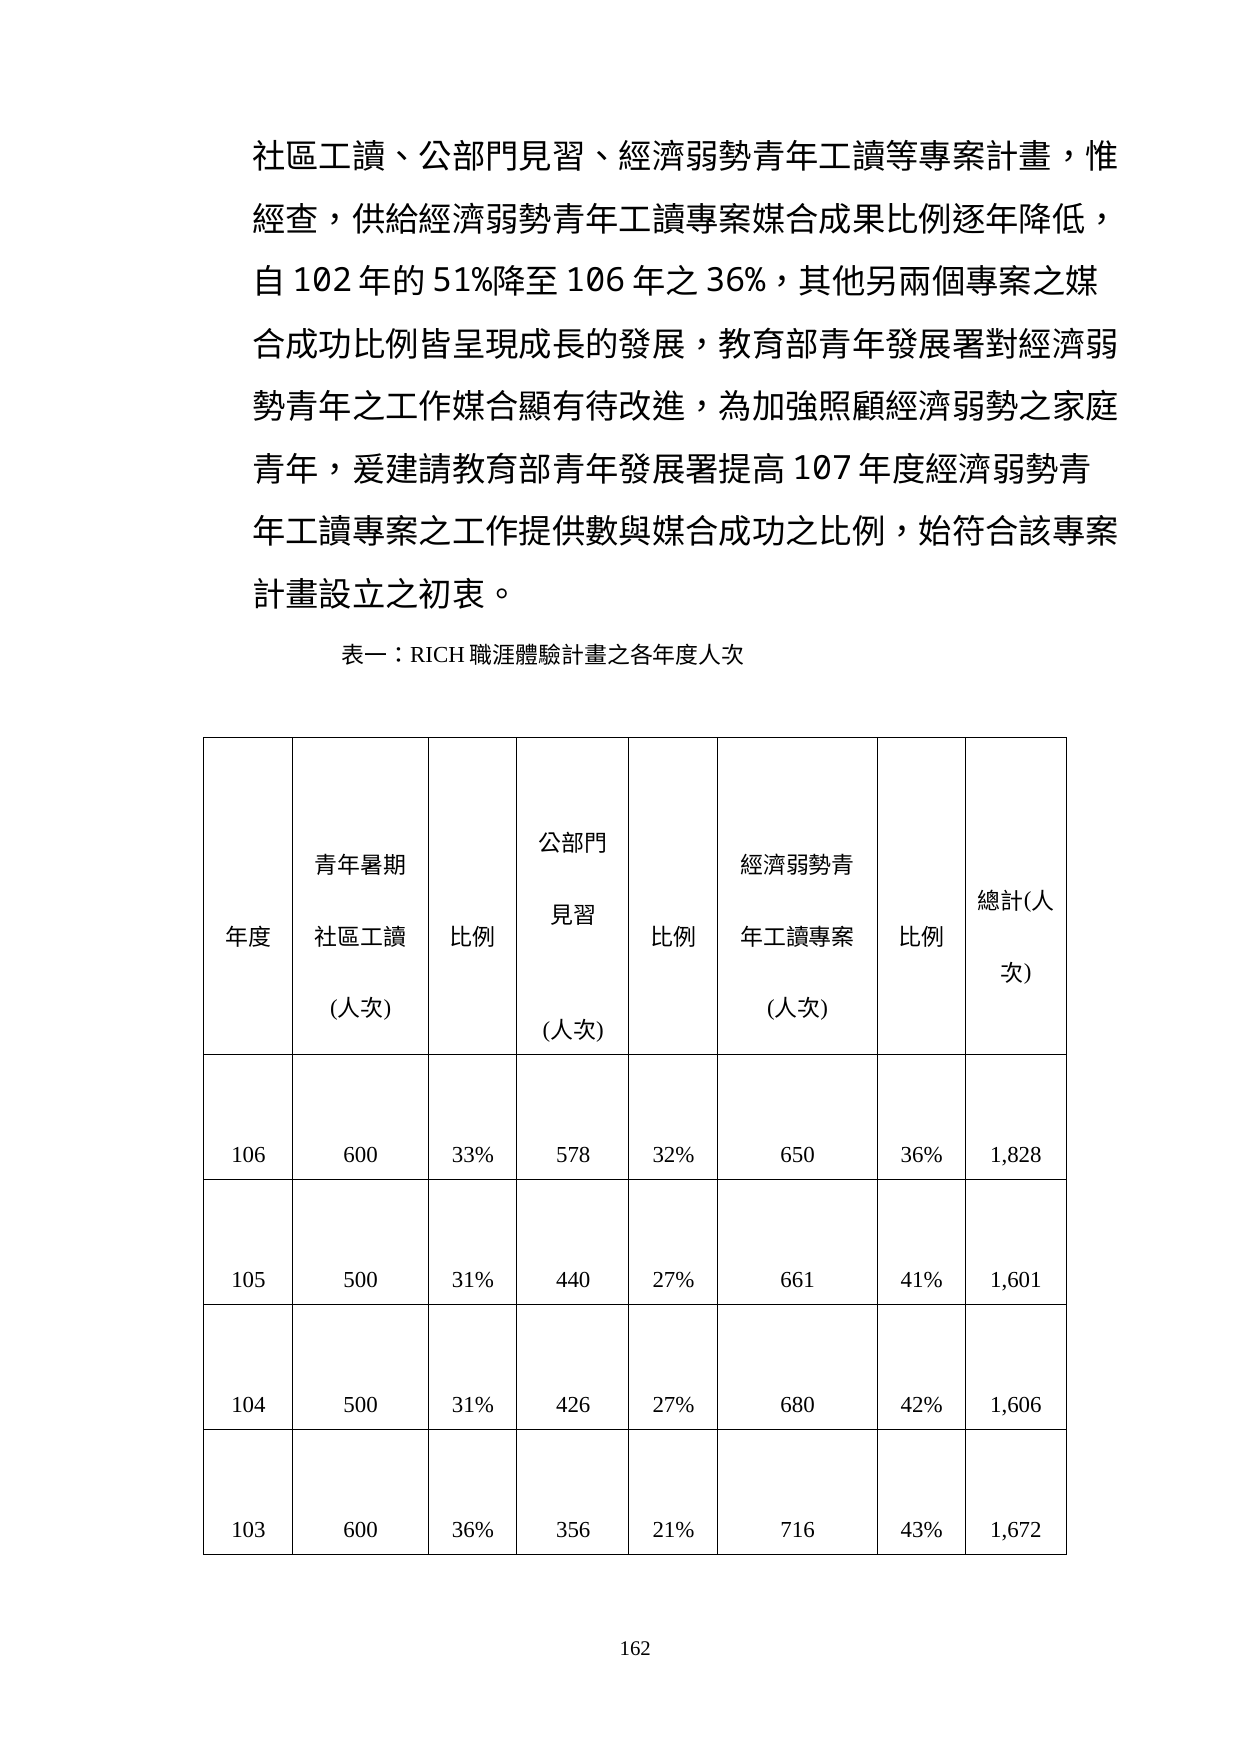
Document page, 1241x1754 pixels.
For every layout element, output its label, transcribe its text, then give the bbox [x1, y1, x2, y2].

table_cell 32% [629, 1055, 717, 1178]
table_cell 680 [718, 1305, 877, 1428]
table_cell 578 [517, 1055, 628, 1178]
table_cell 661 [718, 1180, 877, 1303]
table_cell 1,606 [966, 1305, 1066, 1428]
table_header 青年暑期社區工讀(人次) [293, 738, 428, 1053]
table_cell 36% [429, 1430, 516, 1553]
table_cell 103 [204, 1430, 292, 1553]
table_cell 600 [293, 1430, 428, 1553]
table_cell 105 [204, 1180, 292, 1303]
table_cell 27% [629, 1180, 717, 1303]
table_header 比例 [878, 738, 965, 1053]
table_header 比例 [429, 738, 516, 1053]
table_cell 31% [429, 1305, 516, 1428]
table_cell 356 [517, 1430, 628, 1553]
table_cell 33% [429, 1055, 516, 1178]
table_cell 1,601 [966, 1180, 1066, 1303]
table_cell 42% [878, 1305, 965, 1428]
table_cell 500 [293, 1305, 428, 1428]
table_header 年度 [204, 738, 292, 1053]
table_header 公部門見習 (人次) [517, 738, 628, 1053]
table_cell 716 [718, 1430, 877, 1553]
table_cell 600 [293, 1055, 428, 1178]
table_header 總計(人次) [966, 738, 1066, 1053]
text 表一：RICH職涯體驗計畫之各年度人次 [244, 612, 1122, 675]
table_cell 21% [629, 1430, 717, 1553]
table_header 比例 [629, 738, 717, 1053]
table_cell 31% [429, 1180, 516, 1303]
table_cell 426 [517, 1305, 628, 1428]
table_cell 1,828 [966, 1055, 1066, 1178]
table_cell 440 [517, 1180, 628, 1303]
table_cell 104 [204, 1305, 292, 1428]
table_cell 500 [293, 1180, 428, 1303]
table_cell 41% [878, 1180, 965, 1303]
table_cell 43% [878, 1430, 965, 1553]
text 社區工讀、公部門見習、經濟弱勢青年工讀等專案計畫，惟經查，供給經濟弱勢青年工讀專案媒合成果比例逐年降低，自102年的51%降至106年之36%，其他另兩個專案之媒合成功比例皆呈現成長的發展，教育部青年發展署對經濟弱勢青年之工作媒合顯有待改進，為加強照顧經濟弱勢之家庭青年，爰建請教育部青年發展署提高107年度經濟弱勢青年工讀專案之工作提供數與媒合成功之比例，始符合該專案計畫設立之初衷。 [185, 112, 1122, 612]
table_cell 1,672 [966, 1430, 1066, 1553]
table_cell 27% [629, 1305, 717, 1428]
table_cell 650 [718, 1055, 877, 1178]
table_cell 36% [878, 1055, 965, 1178]
table_header 經濟弱勢青年工讀專案(人次) [718, 738, 877, 1053]
table_cell 106 [204, 1055, 292, 1178]
